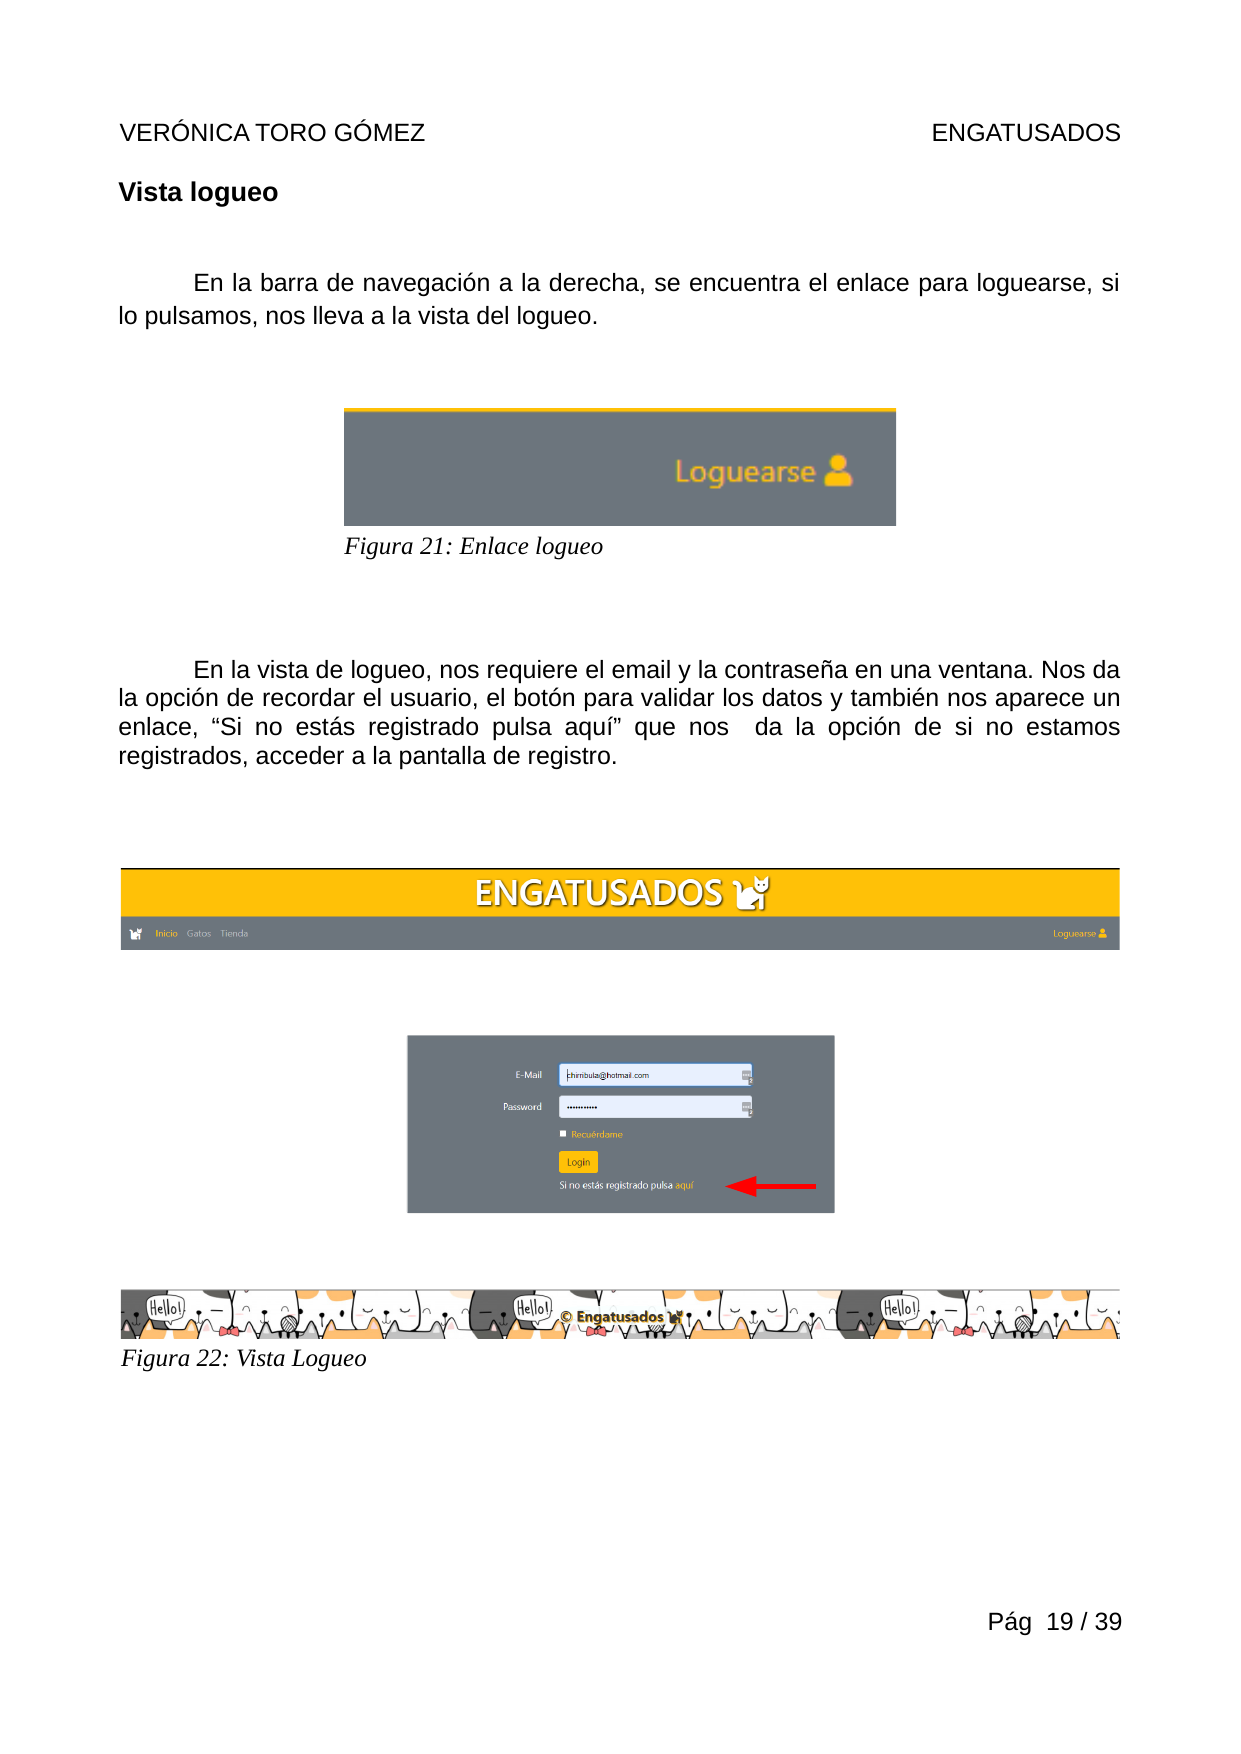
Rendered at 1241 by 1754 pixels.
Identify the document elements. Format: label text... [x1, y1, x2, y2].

text En la vista de logueo, nos requiere el email y la contraseña en una ventana. Nos da la opción de recordar el usuario, el botón para validar los datos y también nos aparece un enlace, “Si no estás registrado pulsa aquí” que nos da la opción de si no estamos registrados, acceder a la pantalla de registro. [118, 655, 1122, 770]
picture [120, 868, 1120, 1339]
picture [344, 408, 897, 526]
text En la barra de navegación a la derecha, se encuentra el enlace para loguearse, si lo pulsamos, nos lleva a la vista del logueo. [118, 268, 1122, 329]
subtitle Vista logueo [118, 176, 1122, 208]
text Figura 22: Vista Logueo [121, 1339, 1119, 1372]
text Figura 21: Enlace logueo [344, 526, 896, 559]
